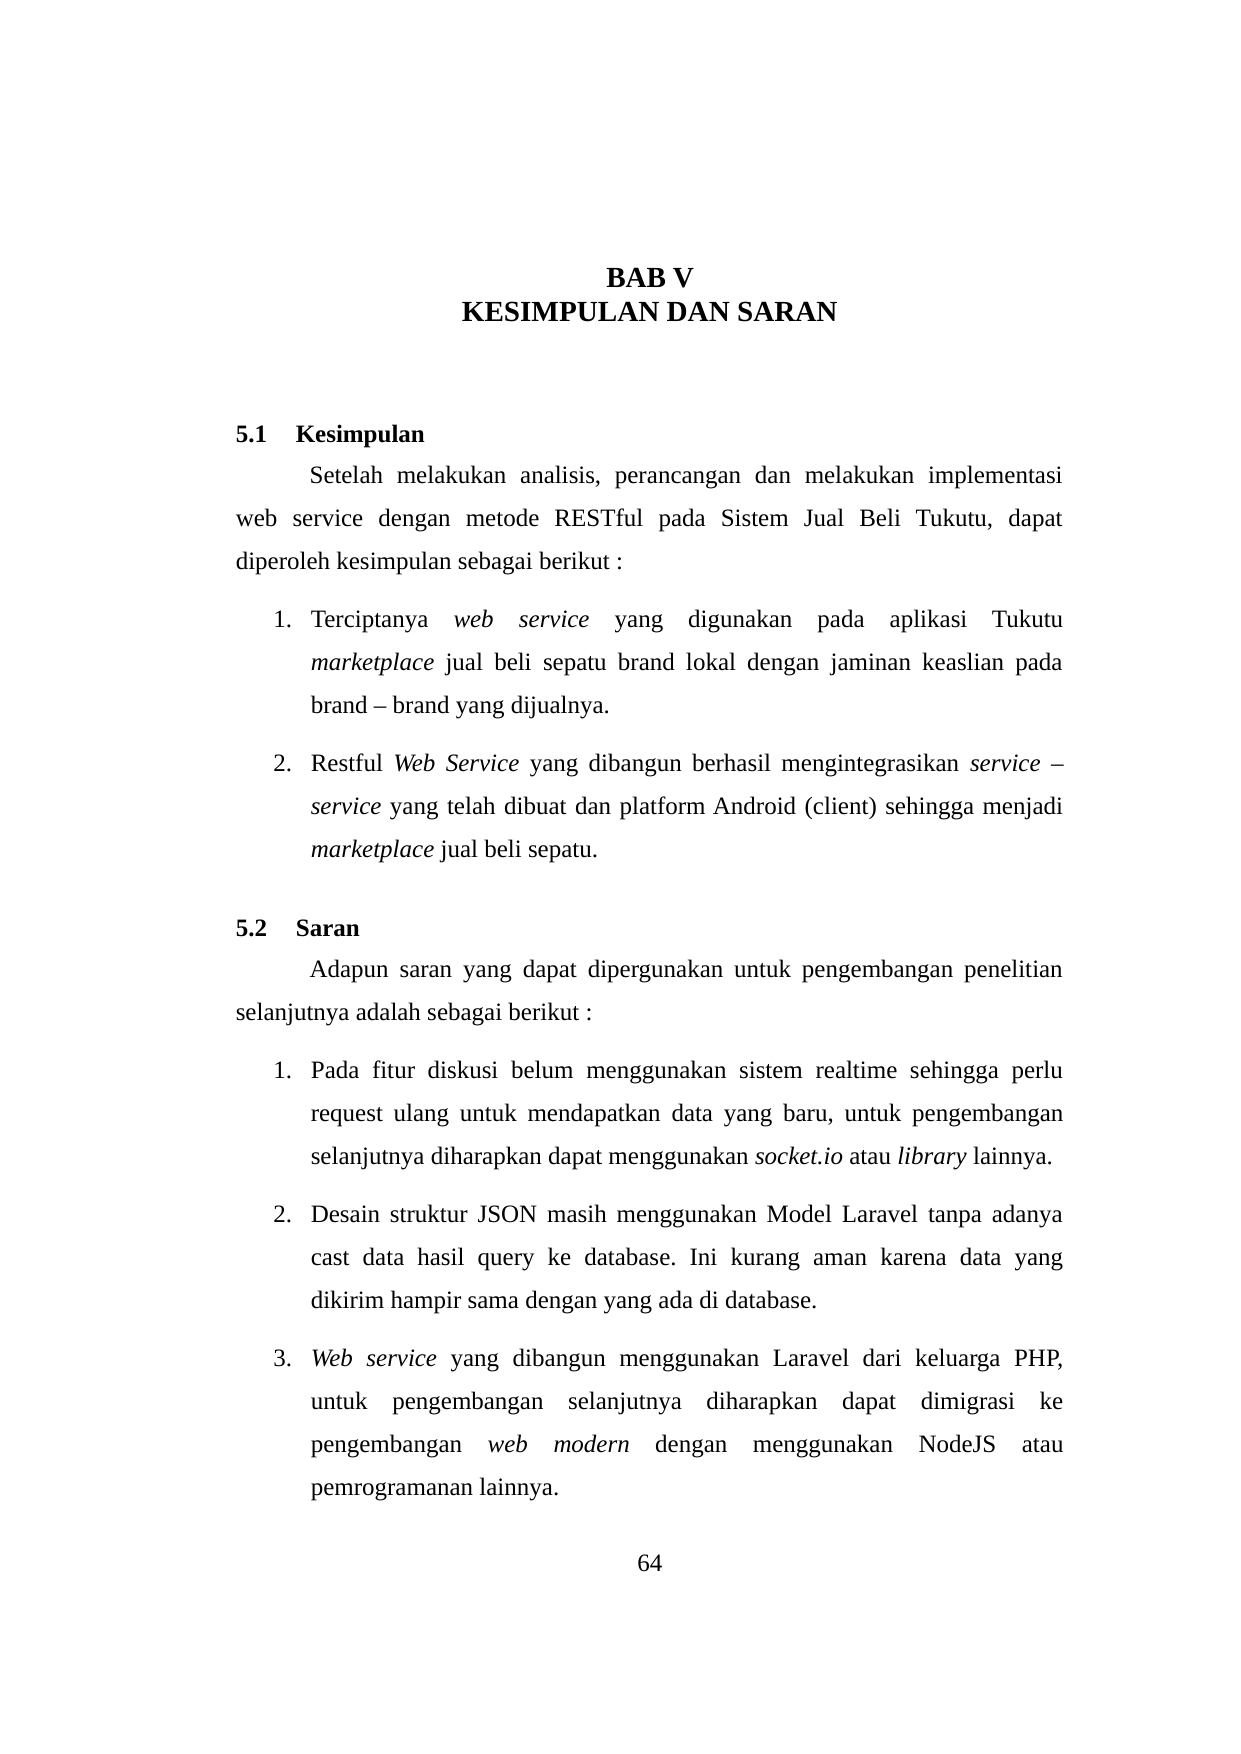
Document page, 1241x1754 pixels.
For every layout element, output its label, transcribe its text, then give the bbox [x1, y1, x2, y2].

list Terciptanya web service yang digunakan pada aplikasi Tukutu marketplace jual beli sepatu brand lokal dengan jaminan keaslian pada brand – brand yang dijualnya. [273, 604, 1063, 719]
list Restful Web Service yang dibangun berhasil mengintegrasikan service – service yang telah dibuat dan platform Android (client) sehingga menjadi marketplace jual beli sepatu. [273, 748, 1063, 863]
list Desain struktur JSON masih menggunakan Model Laravel tanpa adanya cast data hasil query ke database. Ini kurang aman karena data yang dikirim hampir sama dengan yang ada di database. [273, 1199, 1063, 1314]
subtitle BAB V KESIMPULAN DAN SARAN [236, 261, 1063, 328]
text Adapun saran yang dapat dipergunakan untuk pengembangan penelitian selanjutnya adalah sebagai berikut : [236, 954, 1063, 1026]
text Setelah melakukan analisis, perancangan dan melakukan implementasi web service dengan metode RESTful pada Sistem Jual Beli Tukutu, dapat diperoleh kesimpulan sebagai berikut : [236, 460, 1063, 575]
list Pada fitur diskusi belum menggunakan sistem realtime sehingga perlu request ulang untuk mendapatkan data yang baru, untuk pengembangan selanjutnya diharapkan dapat menggunakan socket.io atau library lainnya. [273, 1055, 1063, 1170]
subtitle Kesimpulan [236, 419, 1063, 447]
list Web service yang dibangun menggunakan Laravel dari keluarga PHP, untuk pengembangan selanjutnya diharapkan dapat dimigrasi ke pengembangan web modern dengan menggunakan NodeJS atau pemrogramanan lainnya. [273, 1343, 1063, 1501]
subtitle Saran [236, 913, 1063, 941]
